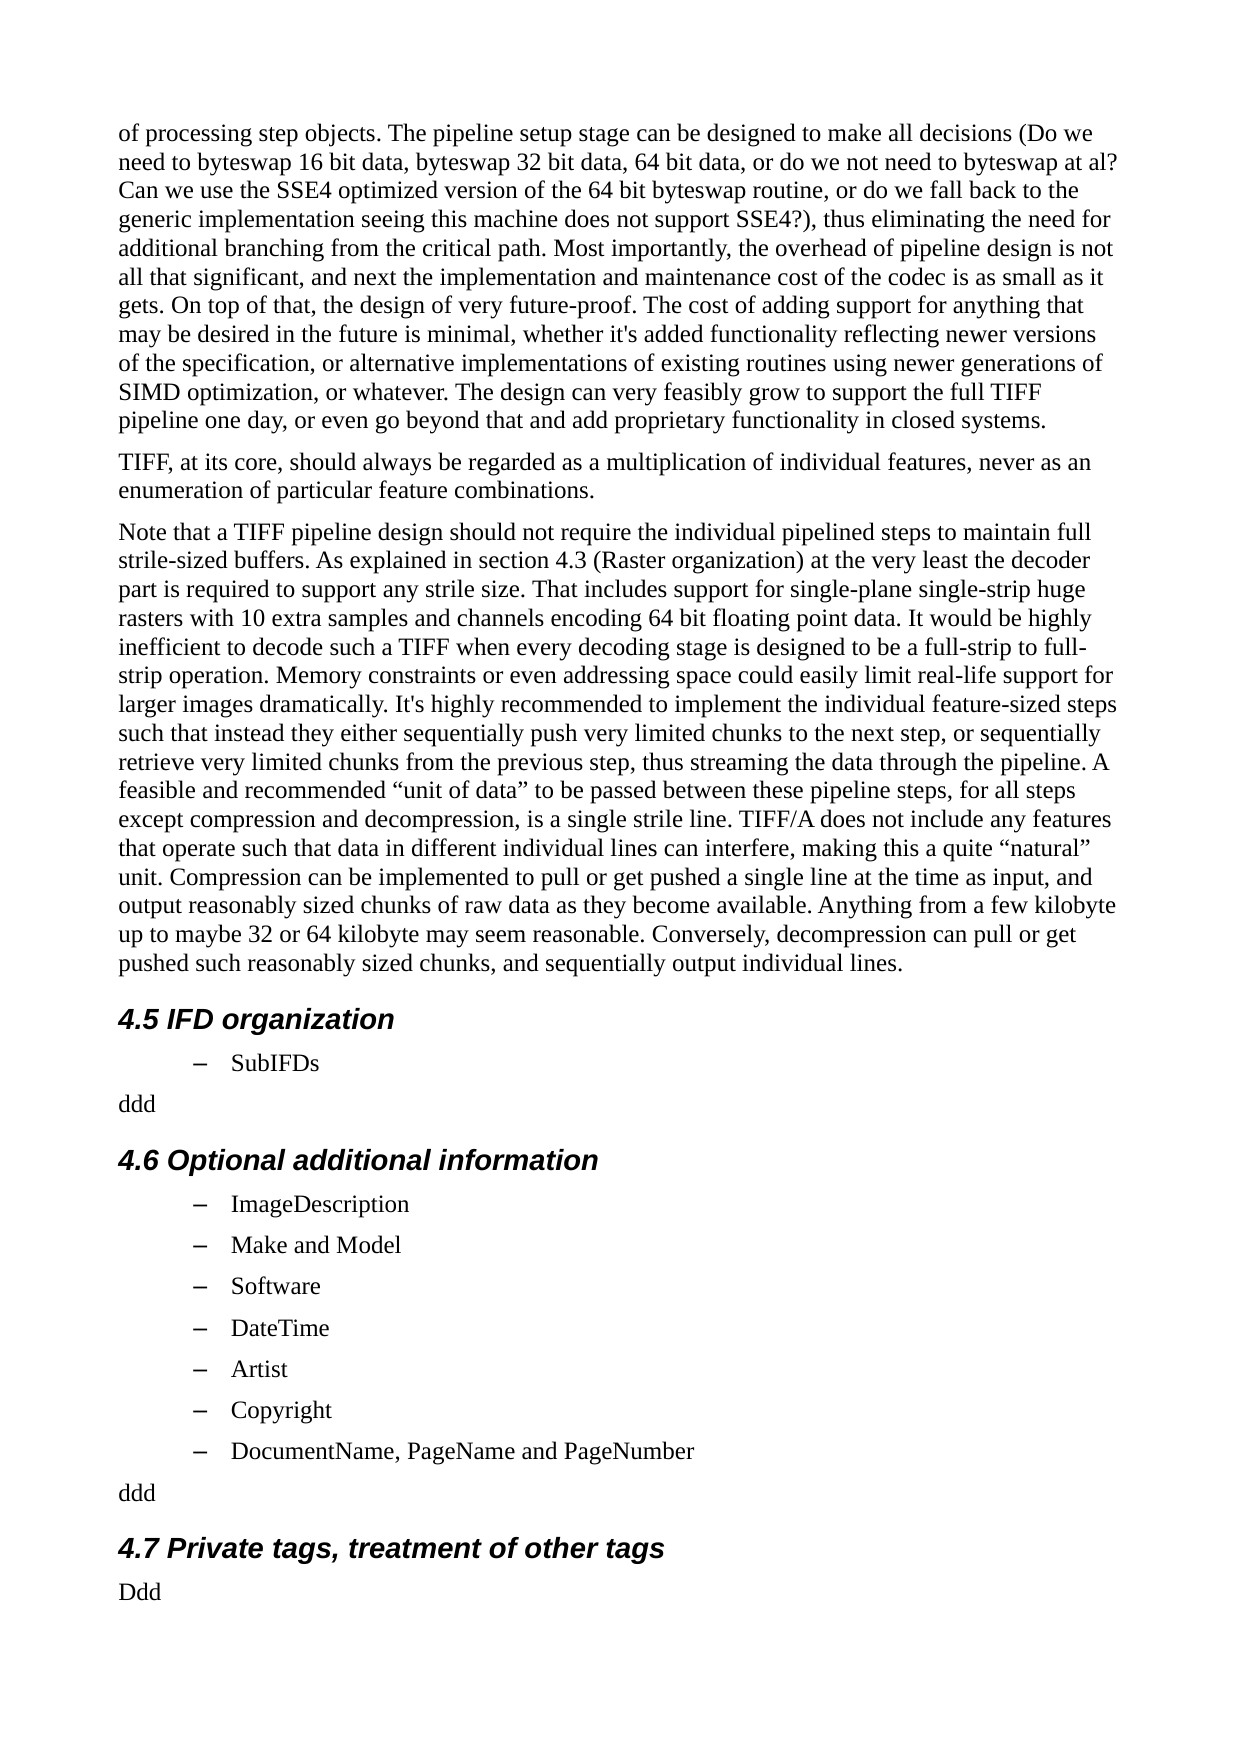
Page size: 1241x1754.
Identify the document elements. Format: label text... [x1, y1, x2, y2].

subtitle 4.6 Optional additional information [118, 1143, 1122, 1176]
subtitle 4.7 Private tags, treatment of other tags [118, 1531, 1122, 1565]
text TIFF, at its core, should always be regarded as a multiplication of individual features, never as an enumeration of particular feature combinations. [118, 447, 1122, 504]
text Ddd [118, 1577, 1122, 1606]
text of processing step objects. The pipeline setup stage can be designed to make all decisions (Do we need to byteswap 16 bit data, byteswap 32 bit data, 64 bit data, or do we not need to byteswap at al? Can we use the SSE4 optimized version of the 64 bit byteswap routine, or do we fall back to the generic implementation seeing this machine does not support SSE4?), thus eliminating the need for additional branching from the critical path. Most importantly, the overhead of pipeline design is not all that significant, and next the implementation and maintenance cost of the codec is as small as it gets. On top of that, the design of very future-proof. The cost of adding support for anything that may be desired in the future is minimal, whether it's added functionality reflecting newer versions of the specification, or alternative implementations of existing routines using newer generations of SIMD optimization, or whatever. The design can very feasibly grow to support the full TIFF pipeline one day, or even go beyond that and add proprietary functionality in closed systems. [118, 118, 1122, 434]
subtitle 4.5 IFD organization [118, 1002, 1122, 1035]
list DateTime [193, 1313, 1122, 1341]
list SubIFDs [193, 1048, 1122, 1077]
text Note that a TIFF pipeline design should not require the individual pipelined steps to maintain full strile-sized buffers. As explained in section 4.3 (Raster organization) at the very least the decoder part is required to support any strile size. That includes support for single-plane single-strip huge rasters with 10 extra samples and channels encoding 64 bit floating point data. It would be highly inefficient to decode such a TIFF when every decoding stage is designed to be a full-strip to full-strip operation. Memory constraints or even addressing space could easily limit real-life support for larger images dramatically. It's highly recommended to implement the individual feature-sized steps such that instead they either sequentially push very limited chunks to the next step, or sequentially retrieve very limited chunks from the previous step, thus streaming the data through the pipeline. A feasible and recommended “unit of data” to be passed between these pipeline steps, for all steps except compression and decompression, is a single strile line. TIFF/A does not include any features that operate such that data in different individual lines can interfere, making this a quite “natural” unit. Compression can be implemented to pull or get pushed a single line at the time as input, and output reasonably sized chunks of raw data as they become available. Anything from a few kilobyte up to maybe 32 or 64 kilobyte may seem reasonable. Conversely, decompression can pull or get pushed such reasonably sized chunks, and sequentially output individual lines. [118, 517, 1122, 977]
list Software [193, 1271, 1122, 1300]
list DocumentName, PageName and PageNumber [193, 1436, 1122, 1465]
list Copyright [193, 1395, 1122, 1424]
text ddd [118, 1089, 1122, 1118]
list Artist [193, 1354, 1122, 1383]
text ddd [118, 1478, 1122, 1506]
list ImageDescription [193, 1189, 1122, 1218]
list Make and Model [193, 1230, 1122, 1259]
